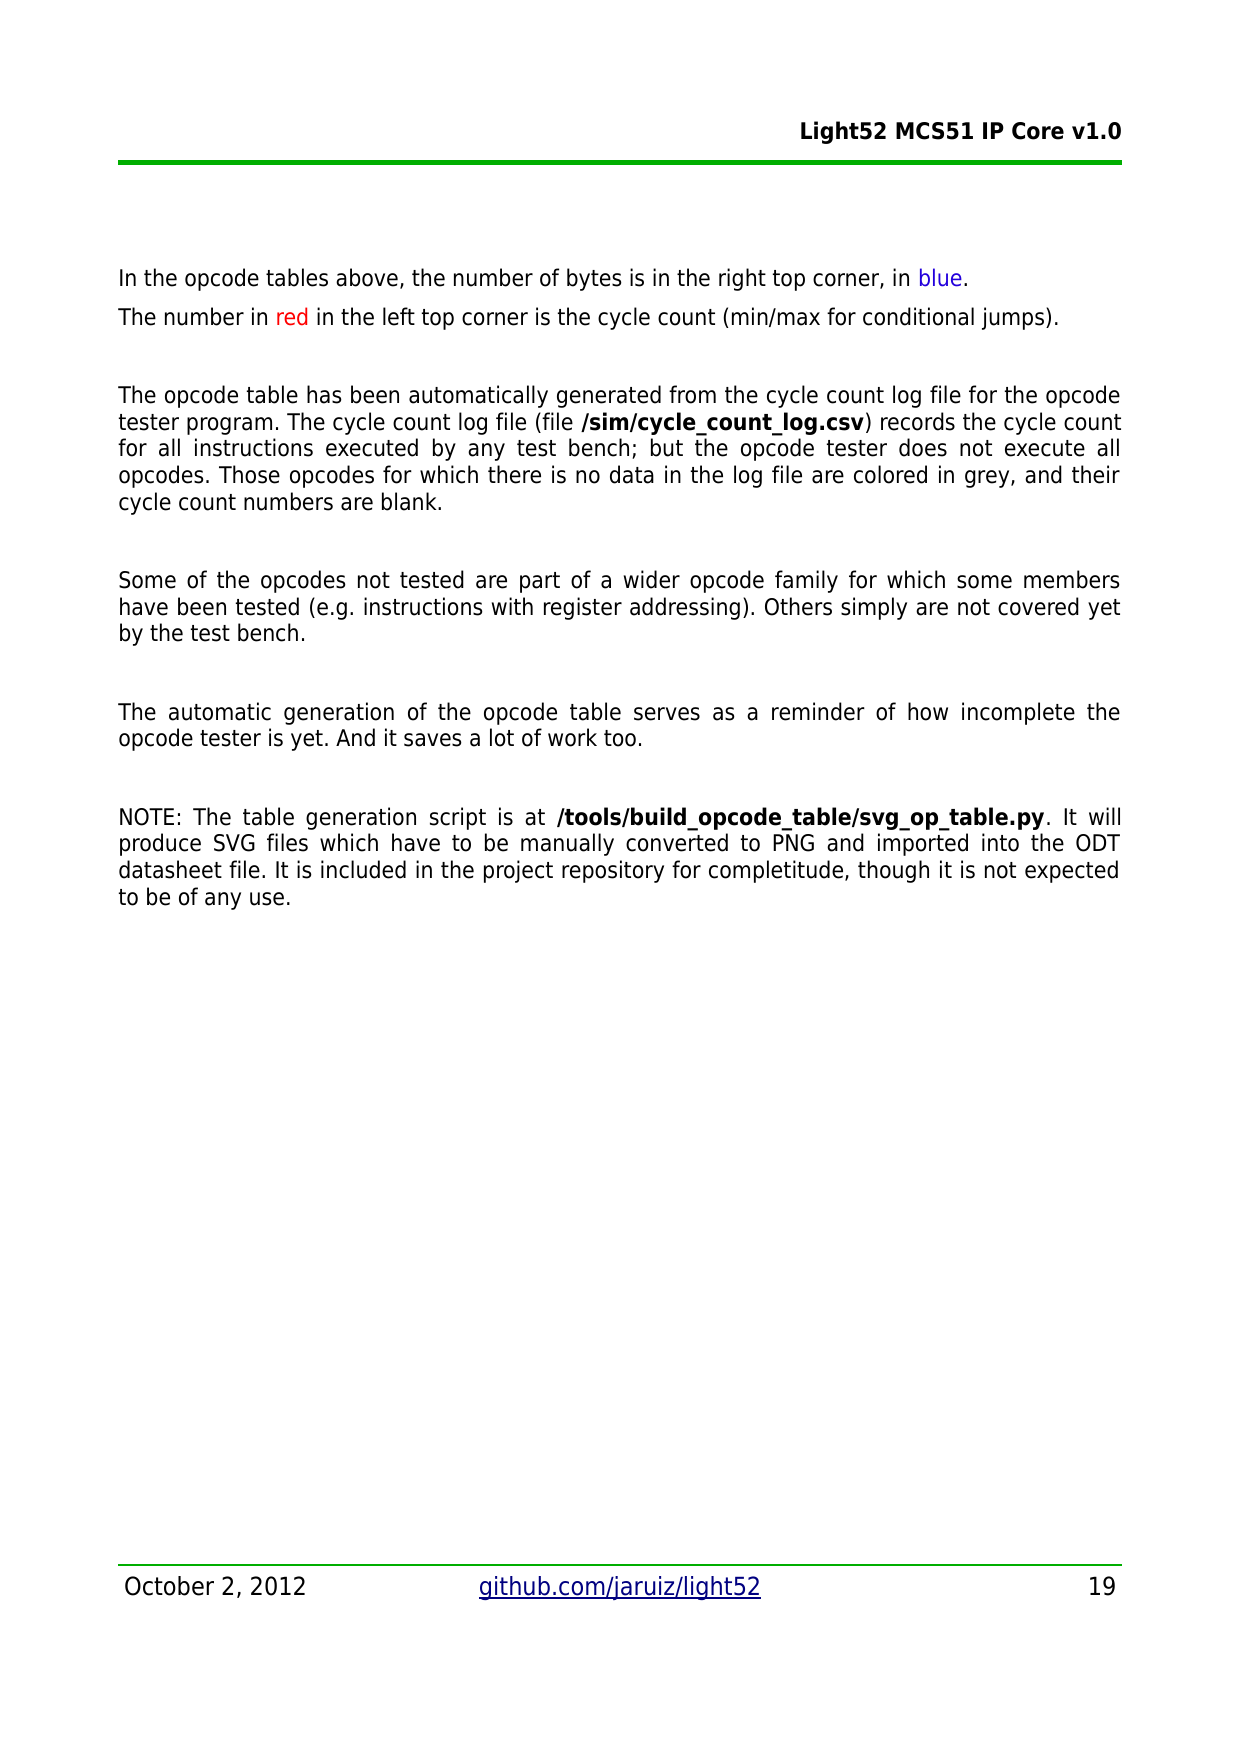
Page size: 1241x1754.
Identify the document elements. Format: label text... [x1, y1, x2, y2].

text In the opcode tables above, the number of bytes is in the right top corner, in blue. [118, 265, 1122, 291]
text Some of the opcodes not tested are part of a wider opcode family for which some members have been tested (e.g. instructions with register addressing). Others simply are not covered yet by the test bench. [118, 567, 1122, 647]
text The automatic generation of the opcode table serves as a reminder of how incomplete the opcode tester is yet. And it saves a lot of work too. [118, 699, 1122, 752]
text The number in red in the left top corner is the cycle count (min/max for conditional jumps). [118, 304, 1122, 331]
text NOTE: The table generation script is at /tools/build_opcode_table/svg_op_table.py. It will produce SVG files which have to be manually converted to PNG and imported into the ODT datasheet file. It is included in the project repository for completitude, though it is not expected to be of any use. [118, 804, 1122, 911]
text The opcode table has been automatically generated from the cycle count log file for the opcode tester program. The cycle count log file (file /sim/cycle_count_log.csv) records the cycle count for all instructions executed by any test bench; but the opcode tester does not execute all opcodes. Those opcodes for which there is no data in the log file are colored in grey, and their cycle count numbers are blank. [118, 382, 1122, 516]
